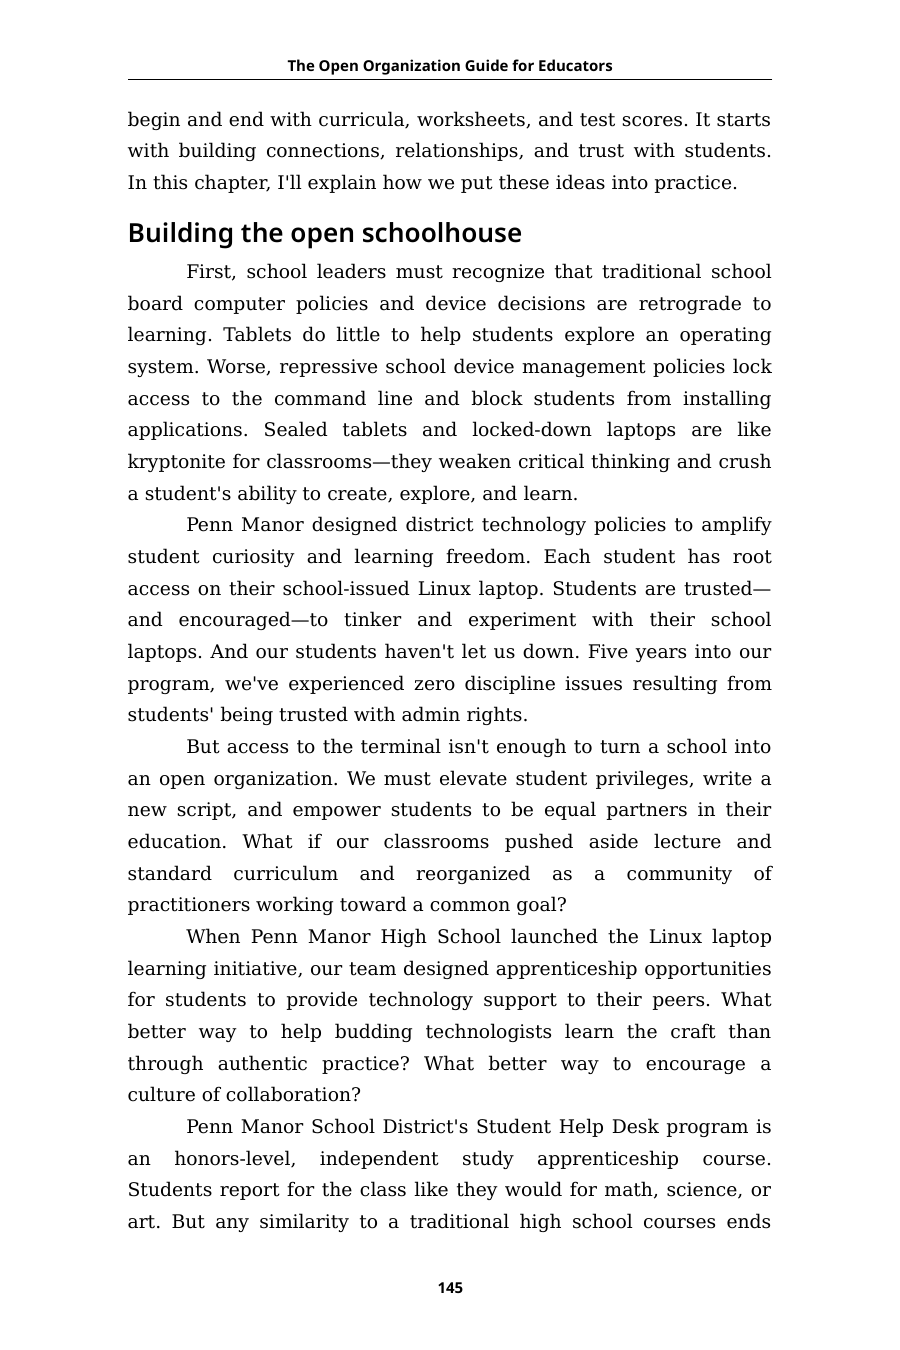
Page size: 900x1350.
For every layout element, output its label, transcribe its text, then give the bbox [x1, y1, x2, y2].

text When Penn Manor High School launched the Linux laptop learning initiative, our team designed apprenticeship opportunities for students to provide technology support to their peers. What better way to help budding technologists learn the craft than through authentic practice? What better way to encourage a culture of collaboration? [127, 926, 772, 1106]
text First, school leaders must recognize that traditional school board computer policies and device decisions are retrograde to learning. Tablets do little to help students explore an operating system. Worse, repressive school device management policies lock access to the command line and block students from installing applications. Sealed tablets and locked-down laptops are like kryptonite for classrooms—they weaken critical thinking and crush a student's ability to create, explore, and learn. [127, 261, 772, 505]
subtitle Building the open schoolhouse [127, 218, 772, 249]
text Penn Manor designed district technology policies to amplify student curiosity and learning freedom. Each student has root access on their school-issued Linux laptop. Students are trusted—and encouraged—to tinker and experiment with their school laptops. And our students haven't let us down. Five years into our program, we've experienced zero discipline issues resulting from students' being trusted with admin rights. [127, 514, 772, 726]
text But access to the terminal isn't enough to turn a school into an open organization. We must elevate student privileges, write a new script, and empower students to be equal partners in their education. What if our classrooms pushed aside lecture and standard curriculum and reorganized as a community of practitioners working toward a common goal? [127, 736, 772, 916]
text begin and end with curricula, worksheets, and test scores. It starts with building connections, relationships, and trust with students. In this chapter, I'll explain how we put these ideas into practice. [127, 109, 772, 194]
text Penn Manor School District's Student Help Desk program is an honors-level, independent study apprenticeship course. Students report for the class like they would for math, science, or art. But any similarity to a traditional high school courses ends [127, 1116, 772, 1233]
